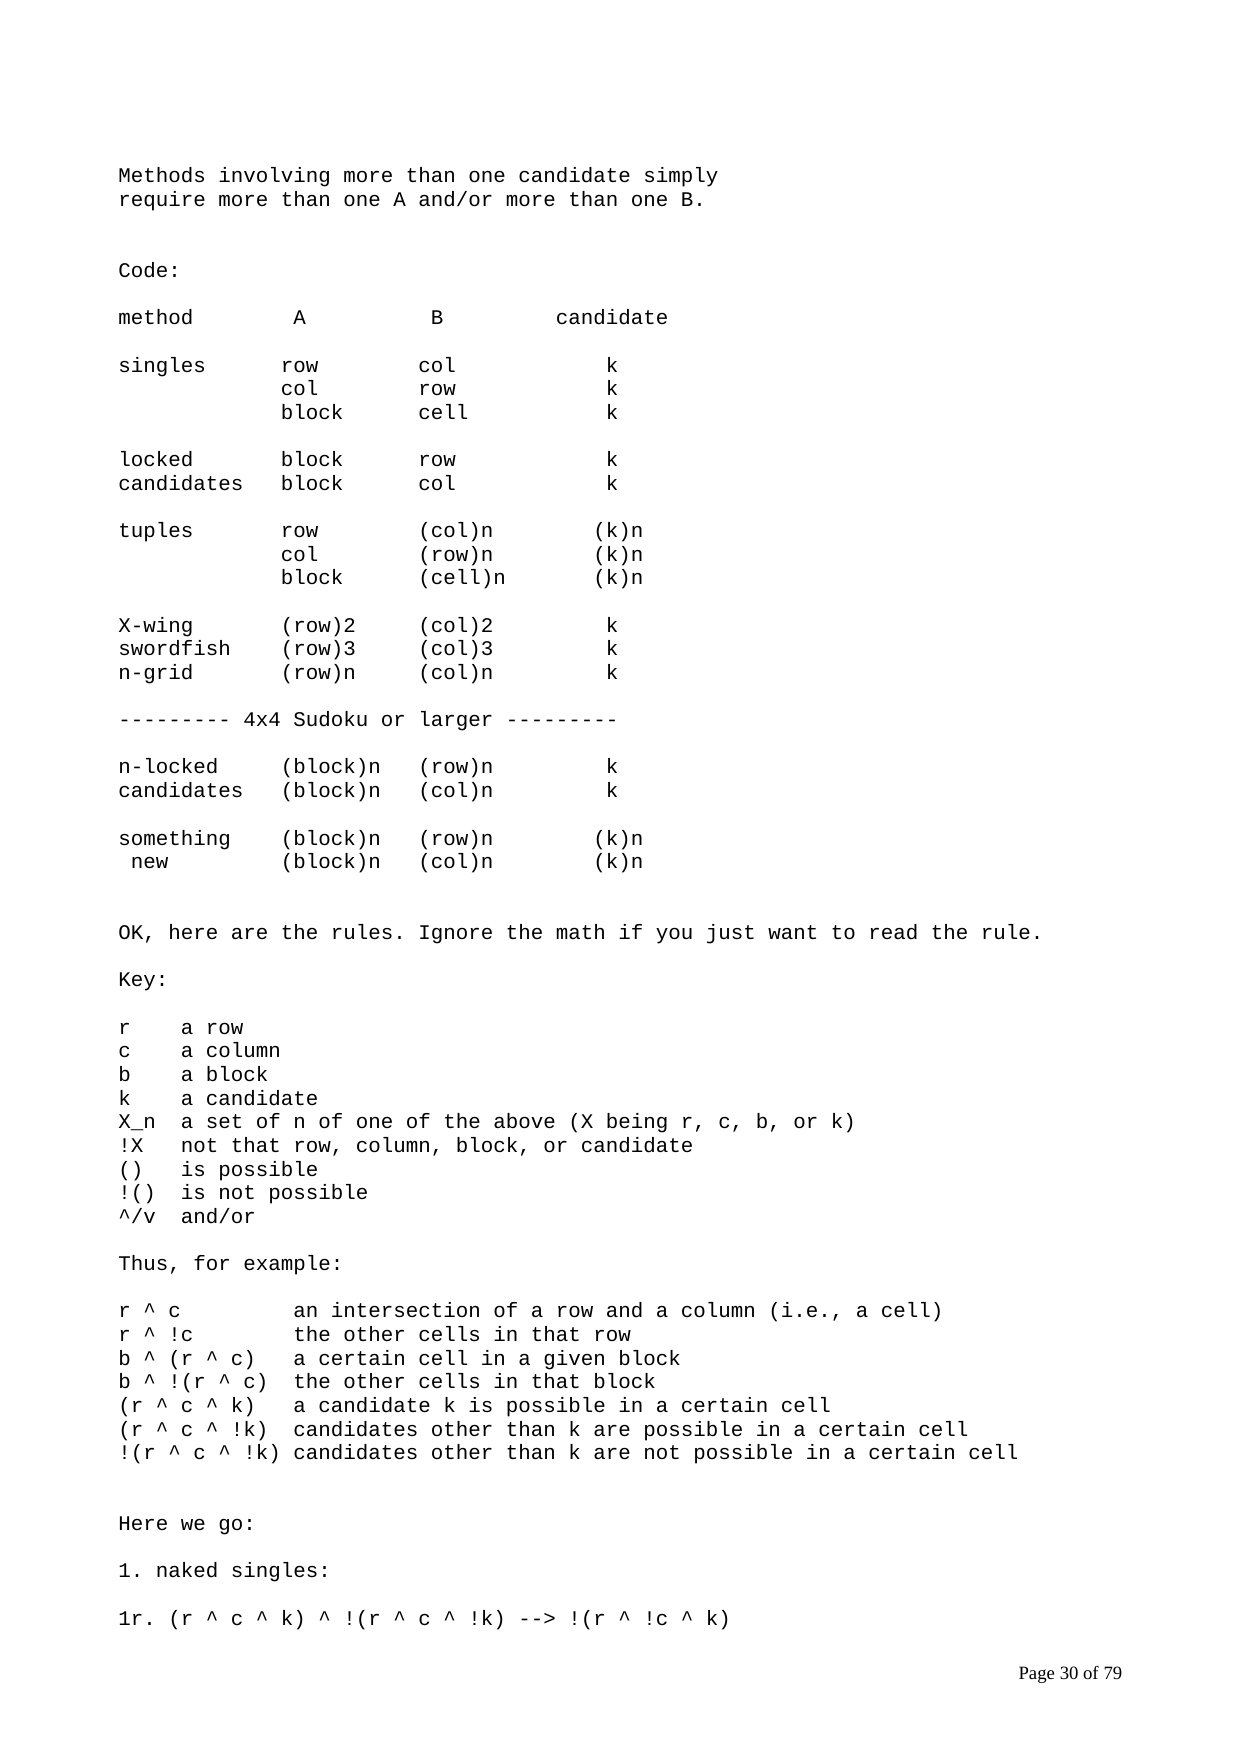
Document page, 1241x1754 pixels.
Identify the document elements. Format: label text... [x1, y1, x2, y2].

text block cell k [118, 402, 1122, 426]
text --------- 4x4 Sudoku or larger --------- [118, 709, 1122, 733]
text k a candidate [118, 1088, 1122, 1111]
text ^/v and/or [118, 1206, 1122, 1229]
text block (cell)n (k)n [118, 567, 1122, 591]
text col (row)n (k)n [118, 544, 1122, 567]
text something (block)n (row)n (k)n [118, 827, 1122, 851]
text require more than one A and/or more than one B. [118, 189, 1122, 213]
text !() is not possible [118, 1182, 1122, 1206]
text Key: [118, 969, 1122, 993]
text Methods involving more than one candidate simply [118, 165, 1122, 189]
text tuples row (col)n (k)n [118, 520, 1122, 544]
text swordfish (row)3 (col)3 k [118, 638, 1122, 662]
text candidates block col k [118, 473, 1122, 496]
text (r ^ c ^ k) a candidate k is possible in a certain cell [118, 1395, 1122, 1419]
text X-wing (row)2 (col)2 k [118, 615, 1122, 638]
text r a row [118, 1017, 1122, 1040]
text b ^ (r ^ c) a certain cell in a given block [118, 1348, 1122, 1371]
text candidates (block)n (col)n k [118, 780, 1122, 804]
text Here we go: [118, 1513, 1122, 1537]
text X_n a set of n of one of the above (X being r, c, b, or k) [118, 1111, 1122, 1135]
text (r ^ c ^ !k) candidates other than k are possible in a certain cell [118, 1419, 1122, 1442]
text Thus, for example: [118, 1253, 1122, 1277]
text 1r. (r ^ c ^ k) ^ !(r ^ c ^ !k) --> !(r ^ !c ^ k) [118, 1608, 1122, 1631]
text !X not that row, column, block, or candidate [118, 1135, 1122, 1158]
text new (block)n (col)n (k)n [118, 851, 1122, 875]
text locked block row k [118, 449, 1122, 473]
text OK, here are the rules. Ignore the math if you just want to read the rule. [118, 922, 1122, 946]
text Code: [118, 260, 1122, 284]
text b ^ !(r ^ c) the other cells in that block [118, 1371, 1122, 1395]
text singles row col k [118, 354, 1122, 378]
text r ^ !c the other cells in that row [118, 1324, 1122, 1348]
text method A B candidate [118, 307, 1122, 331]
text b a block [118, 1064, 1122, 1088]
text 1. naked singles: [118, 1561, 1122, 1584]
text r ^ c an intersection of a row and a column (i.e., a cell) [118, 1300, 1122, 1324]
text n-grid (row)n (col)n k [118, 662, 1122, 686]
text col row k [118, 378, 1122, 402]
text () is possible [118, 1158, 1122, 1182]
text !(r ^ c ^ !k) candidates other than k are not possible in a certain cell [118, 1442, 1122, 1466]
text n-locked (block)n (row)n k [118, 757, 1122, 780]
text c a column [118, 1040, 1122, 1064]
